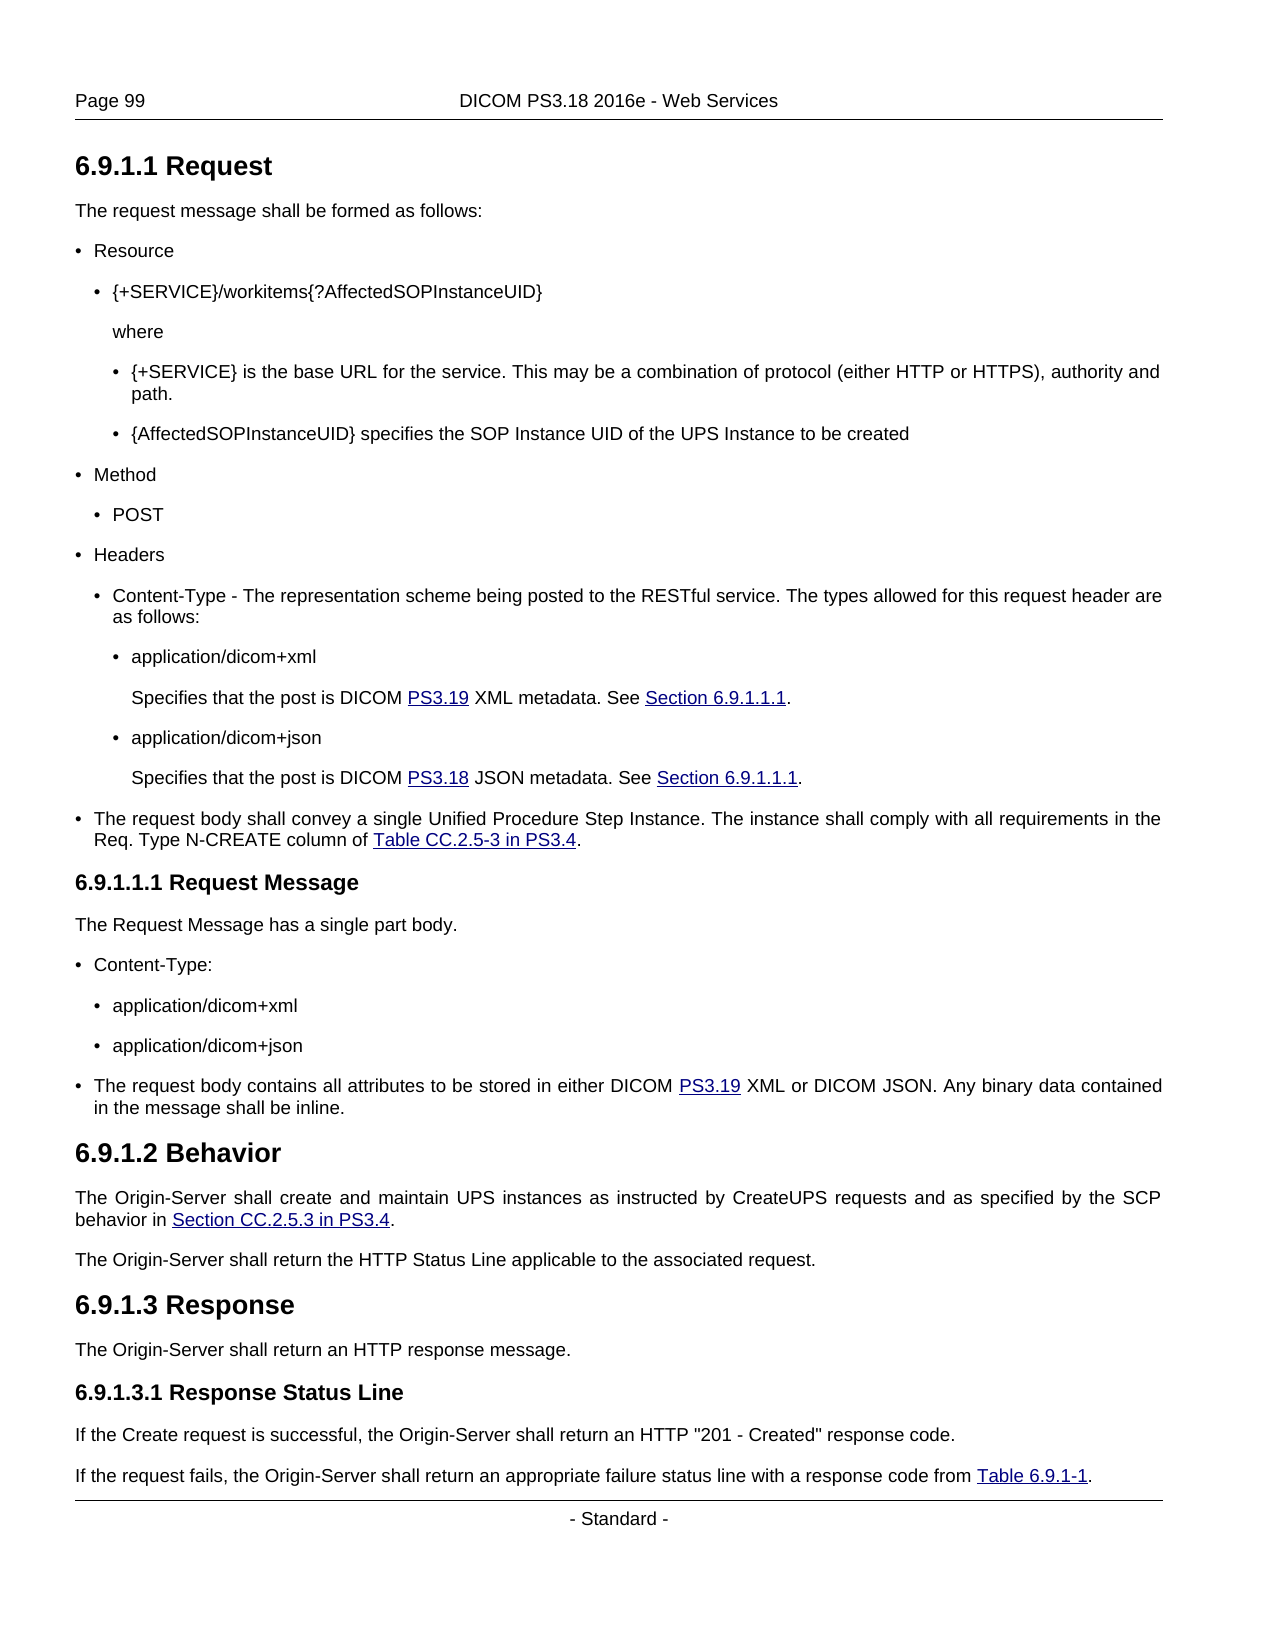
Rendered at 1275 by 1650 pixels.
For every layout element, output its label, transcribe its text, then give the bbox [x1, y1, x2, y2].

text 6.9.1.2 Behavior [75, 1137, 1162, 1168]
list where [94, 321, 1162, 342]
list application/dicom+xml [94, 994, 1162, 1016]
list application/dicom+json [112, 727, 1162, 748]
list Specifies that the post is DICOM PS3.18 JSON metadata. See Section 6.9.1.1.1. [112, 767, 1162, 789]
text 6.9.1.3 Response [75, 1289, 1162, 1321]
list The request body contains all attributes to be stored in either DICOM PS3.19 XML or DICOM JSON. Any binary data contained in the message shall be inline. [75, 1075, 1162, 1118]
text 6.9.1.3.1 Response Status Line [75, 1379, 1162, 1405]
list application/dicom+xml [112, 646, 1162, 668]
text The request message shall be formed as follows: [75, 200, 1162, 222]
list {AffectedSOPInstanceUID} specifies the SOP Instance UID of the UPS Instance to be created [112, 423, 1162, 445]
text The Origin-Server shall return an HTTP response message. [75, 1339, 1162, 1361]
text If the request fails, the Origin-Server shall return an appropriate failure status line with a response code from Table 6.9.1-1. [75, 1464, 1162, 1486]
list {+SERVICE} is the base URL for the service. This may be a combination of protocol (either HTTP or HTTPS), authority and path. [112, 361, 1162, 404]
list The request body shall convey a single Unified Procedure Step Instance. The instance shall comply with all requirements in the Req. Type N-CREATE column of Table CC.2.5-3 in PS3.4. [75, 807, 1162, 851]
text If the Create request is successful, the Origin-Server shall return an HTTP "201 - Created" response code. [75, 1424, 1162, 1446]
list Resource [75, 240, 1162, 262]
list application/dicom+json [94, 1035, 1162, 1056]
list Headers [75, 544, 1162, 566]
text The Request Message has a single part body. [75, 914, 1162, 936]
list Method [75, 463, 1162, 485]
text 6.9.1.1 Request [75, 150, 1162, 181]
list POST [94, 504, 1162, 525]
list Specifies that the post is DICOM PS3.19 XML metadata. See Section 6.9.1.1.1. [112, 687, 1162, 708]
text The Origin-Server shall return the HTTP Status Line applicable to the associated request. [75, 1249, 1162, 1271]
list {+SERVICE}/workitems{?AffectedSOPInstanceUID} [94, 281, 1162, 302]
list Content-Type - The representation scheme being posted to the RESTful service. The types allowed for this request header are as follows: [94, 584, 1162, 627]
text The Origin-Server shall create and maintain UPS instances as instructed by CreateUPS requests and as specified by the SCP behavior in Section CC.2.5.3 in PS3.4. [75, 1187, 1162, 1230]
text 6.9.1.1.1 Request Message [75, 869, 1162, 895]
list Content-Type: [75, 954, 1162, 976]
